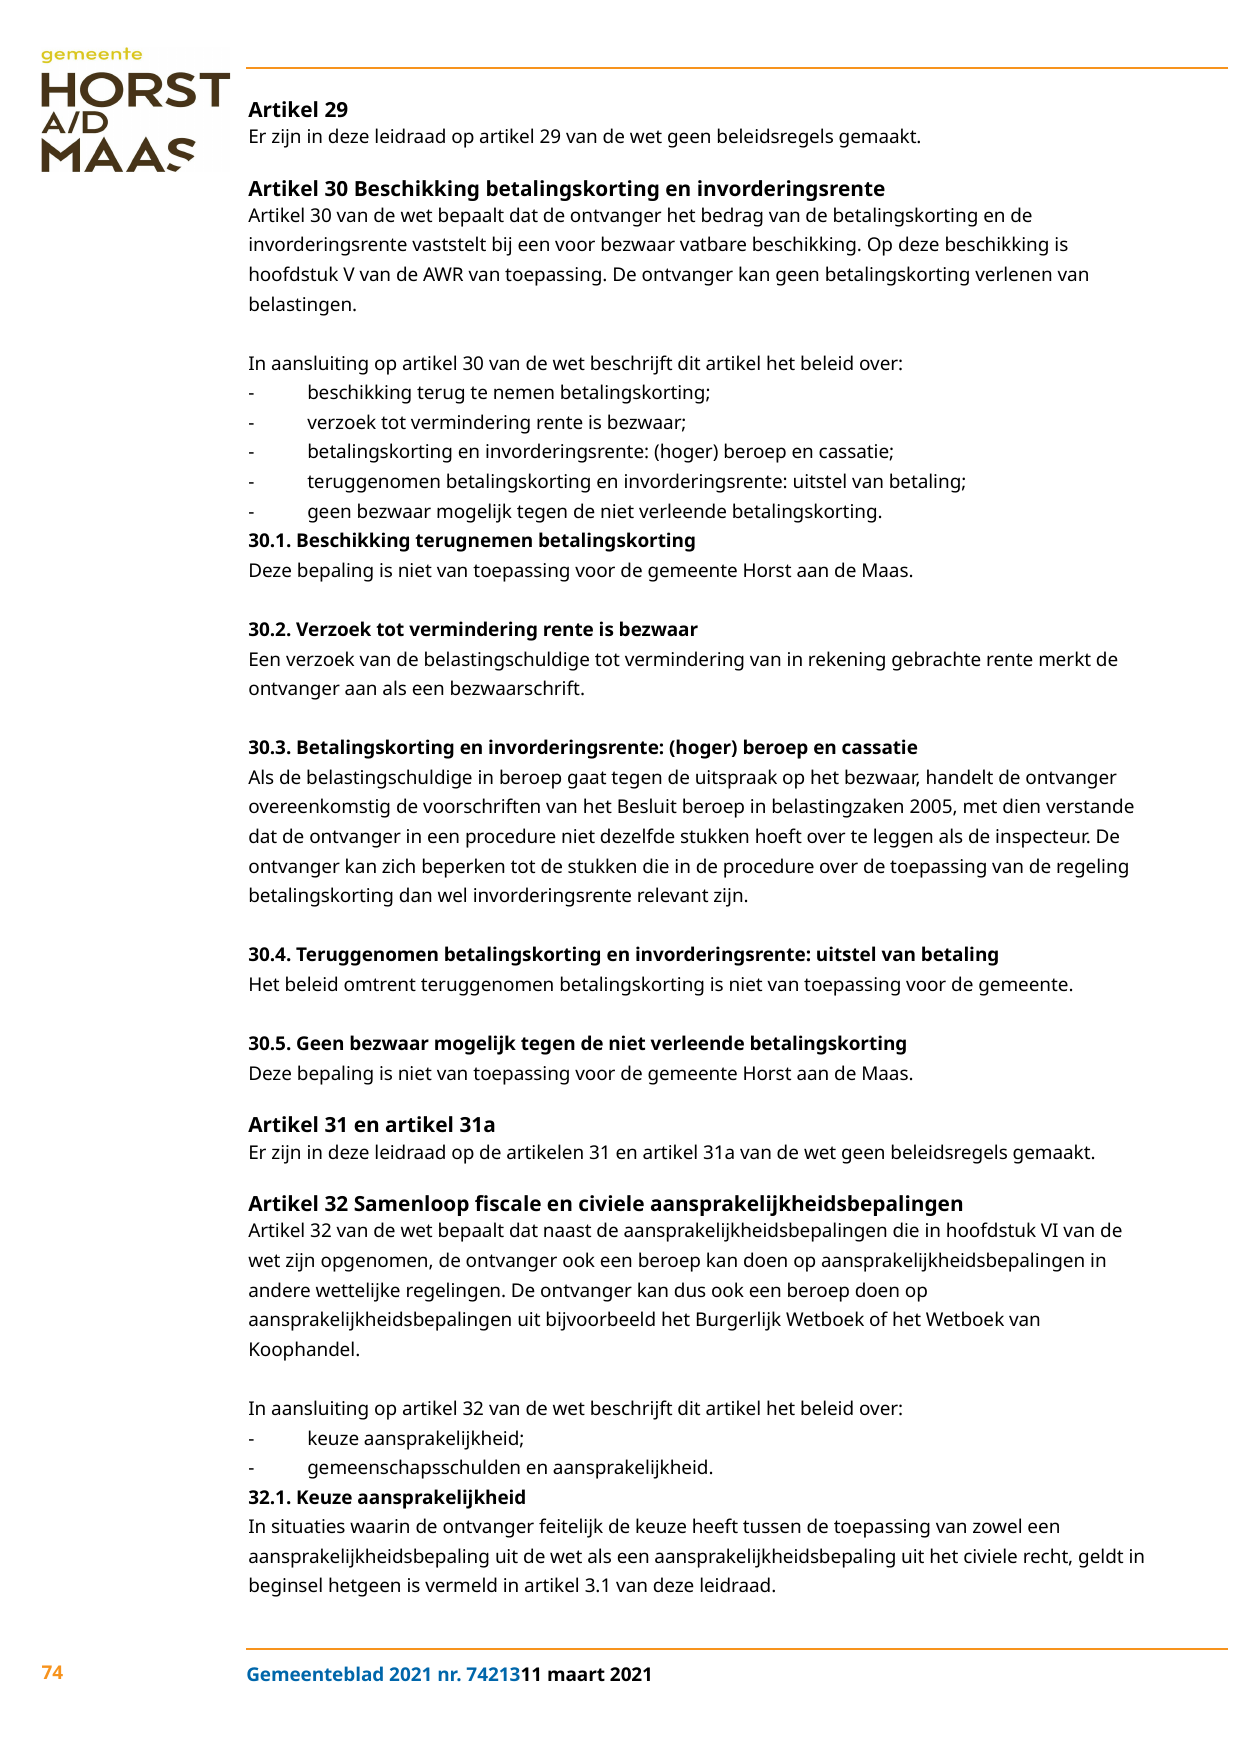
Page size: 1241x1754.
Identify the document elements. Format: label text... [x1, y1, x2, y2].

text Deze bepaling is niet van toepassing voor de gemeente Horst aan de Maas. [248, 557, 1152, 583]
list betalingskorting en invorderingsrente: (hoger) beroep en cassatie; [248, 439, 1152, 464]
list gemeenschapsschulden en aansprakelijkheid. [248, 1454, 1152, 1480]
picture [41, 47, 231, 172]
text Er zijn in deze leidraad op de artikelen 31 en artikel 31a van de wet geen beleidsregels gemaakt. [248, 1139, 1152, 1164]
text Deze bepaling is niet van toepassing voor de gemeente Horst aan de Maas. [248, 1060, 1152, 1086]
text 30.4. Teruggenomen betalingskorting en invorderingsrente: uitstel van betaling [248, 942, 1152, 967]
text Als de belastingschuldige in beroep gaat tegen de uitspraak op het bezwaar, handelt de ontvanger overeenkomstig de voorschriften van het Besluit beroep in belastingzaken 2005, met dien verstande dat de ontvanger in een procedure niet dezelfde stukken hoeft over te leggen als de inspecteur. De ontvanger kan zich beperken tot de stukken die in de procedure over de toepassing van de regeling betalingskorting dan wel invorderingsrente relevant zijn. [248, 764, 1152, 908]
list geen bezwaar mogelijk tegen de niet verleende betalingskorting. [248, 498, 1152, 524]
text Artikel 30 Beschikking betalingskorting en invorderingsrente [248, 174, 1152, 202]
text Artikel 29 [248, 95, 1152, 123]
list verzoek tot vermindering rente is bezwaar; [248, 409, 1152, 435]
list beschikking terug te nemen betalingskorting; [248, 379, 1152, 405]
text Er zijn in deze leidraad op artikel 29 van de wet geen beleidsregels gemaakt. [248, 123, 1152, 149]
list teruggenomen betalingskorting en invorderingsrente: uitstel van betaling; [248, 468, 1152, 494]
text In aansluiting op artikel 30 van de wet beschrijft dit artikel het beleid over: [248, 350, 1152, 376]
text 32.1. Keuze aansprakelijkheid [248, 1484, 1152, 1510]
text 30.3. Betalingskorting en invorderingsrente: (hoger) beroep en cassatie [248, 734, 1152, 760]
list keuze aansprakelijkheid; [248, 1425, 1152, 1451]
text Een verzoek van de belastingschuldige tot vermindering van in rekening gebrachte rente merkt de ontvanger aan als een bezwaarschrift. [248, 646, 1152, 701]
text Het beleid omtrent teruggenomen betalingskorting is niet van toepassing voor de gemeente. [248, 971, 1152, 997]
text 30.2. Verzoek tot vermindering rente is bezwaar [248, 616, 1152, 642]
text 30.1. Beschikking terugnemen betalingskorting [248, 527, 1152, 553]
text Artikel 30 van de wet bepaalt dat de ontvanger het bedrag van de betalingskorting en de invorderingsrente vaststelt bij een voor bezwaar vatbare beschikking. Op deze beschikking is hoofdstuk V van de AWR van toepassing. De ontvanger kan geen betalingskorting verlenen van belastingen. [248, 202, 1152, 317]
text Artikel 32 van de wet bepaalt dat naast de aansprakelijkheidsbepalingen die in hoofdstuk VI van de wet zijn opgenomen, de ontvanger ook een beroep kan doen op aansprakelijkheidsbepalingen in andere wettelijke regelingen. De ontvanger kan dus ook een beroep doen op aansprakelijkheidsbepalingen uit bijvoorbeeld het Burgerlijk Wetboek of het Wetboek van Koophandel. [248, 1218, 1152, 1362]
text 30.5. Geen bezwaar mogelijk tegen de niet verleende betalingskorting [248, 1030, 1152, 1056]
text Artikel 32 Samenloop fiscale en civiele aansprakelijkheidsbepalingen [248, 1189, 1152, 1218]
text In aansluiting op artikel 32 van de wet beschrijft dit artikel het beleid over: [248, 1395, 1152, 1421]
text In situaties waarin de ontvanger feitelijk de keuze heeft tussen de toepassing van zowel een aansprakelijkheidsbepaling uit de wet als een aansprakelijkheidsbepaling uit het civiele recht, geldt in beginsel hetgeen is vermeld in artikel 3.1 van deze leidraad. [248, 1513, 1152, 1598]
text Artikel 31 en artikel 31a [248, 1110, 1152, 1139]
